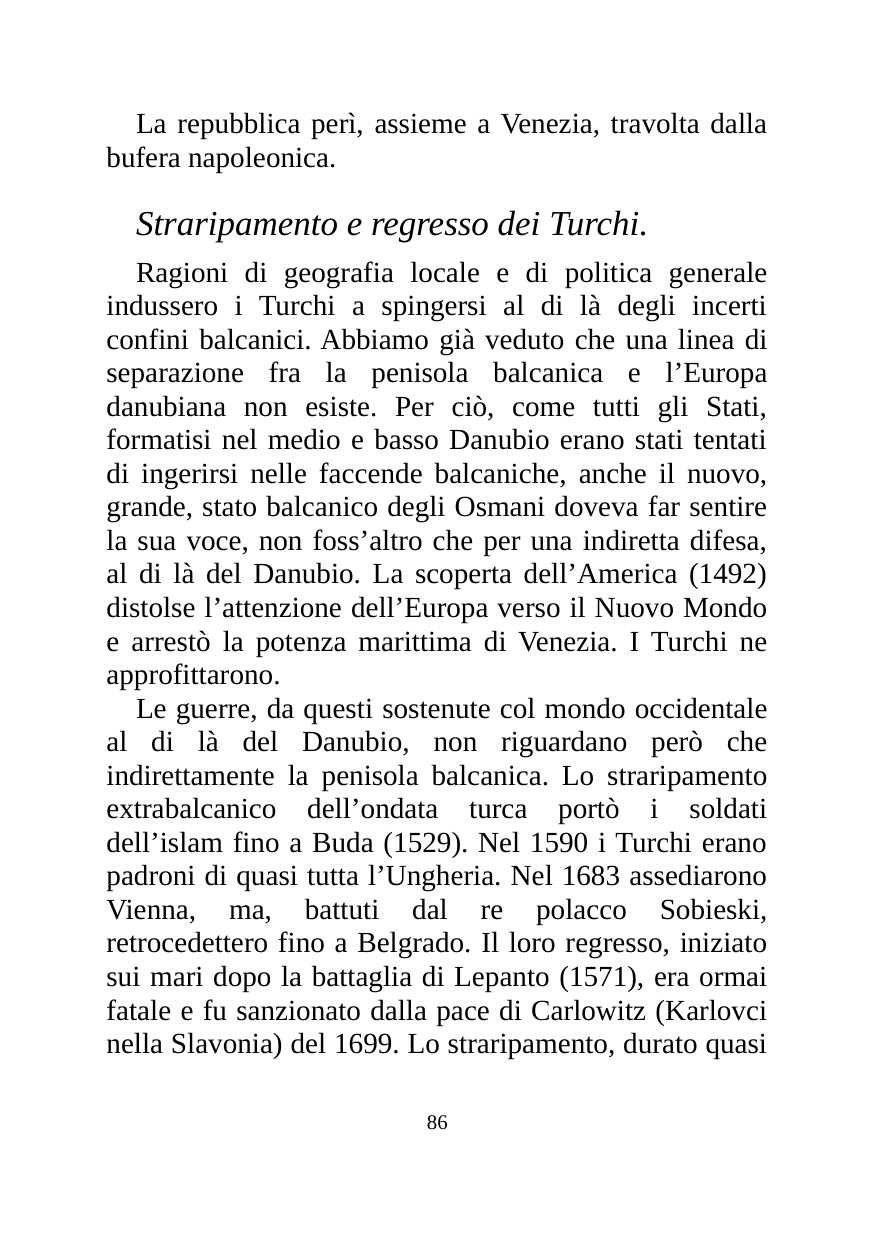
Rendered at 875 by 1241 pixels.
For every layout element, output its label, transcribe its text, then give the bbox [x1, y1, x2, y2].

text Ragioni di geografia locale e di politica generale indussero i Turchi a spingersi al di là degli incerti confini balcanici. Abbiamo già veduto che una linea di separazione fra la penisola balcanica e l’Europa danubiana non esiste. Per ciò, come tutti gli Stati, formatisi nel medio e basso Danubio erano stati tentati di ingerirsi nelle faccende balcaniche, anche il nuovo, grande, stato balcanico degli Osmani doveva far sentire la sua voce, non foss’altro che per una indiretta difesa, al di là del Danubio. La scoperta dell’America (1492) distolse l’attenzione dell’Europa verso il Nuovo Mondo e arrestò la potenza marittima di Venezia. I Turchi ne approfittarono. [106, 255, 768, 691]
text Le guerre, da questi sostenute col mondo occidentale al di là del Danubio, non riguardano però che indirettamente la penisola balcanica. Lo straripamento extrabalcanico dell’ondata turca portò i soldati dell’islam fino a Buda (1529). Nel 1590 i Turchi erano padroni di quasi tutta l’Ungheria. Nel 1683 assediarono Vienna, ma, battuti dal re polacco Sobieski, retrocedettero fino a Belgrado. Il loro regresso, iniziato sui mari dopo la battaglia di Lepanto (1571), era ormai fatale e fu sanzionato dalla pace di Carlowitz (Karlovci nella Slavonia) del 1699. Lo straripamento, durato quasi [106, 691, 768, 1060]
subtitle Straripamento e regresso dei Turchi. [136, 203, 768, 243]
text La repubblica perì, assieme a Venezia, travolta dalla bufera napoleonica. [106, 106, 768, 173]
